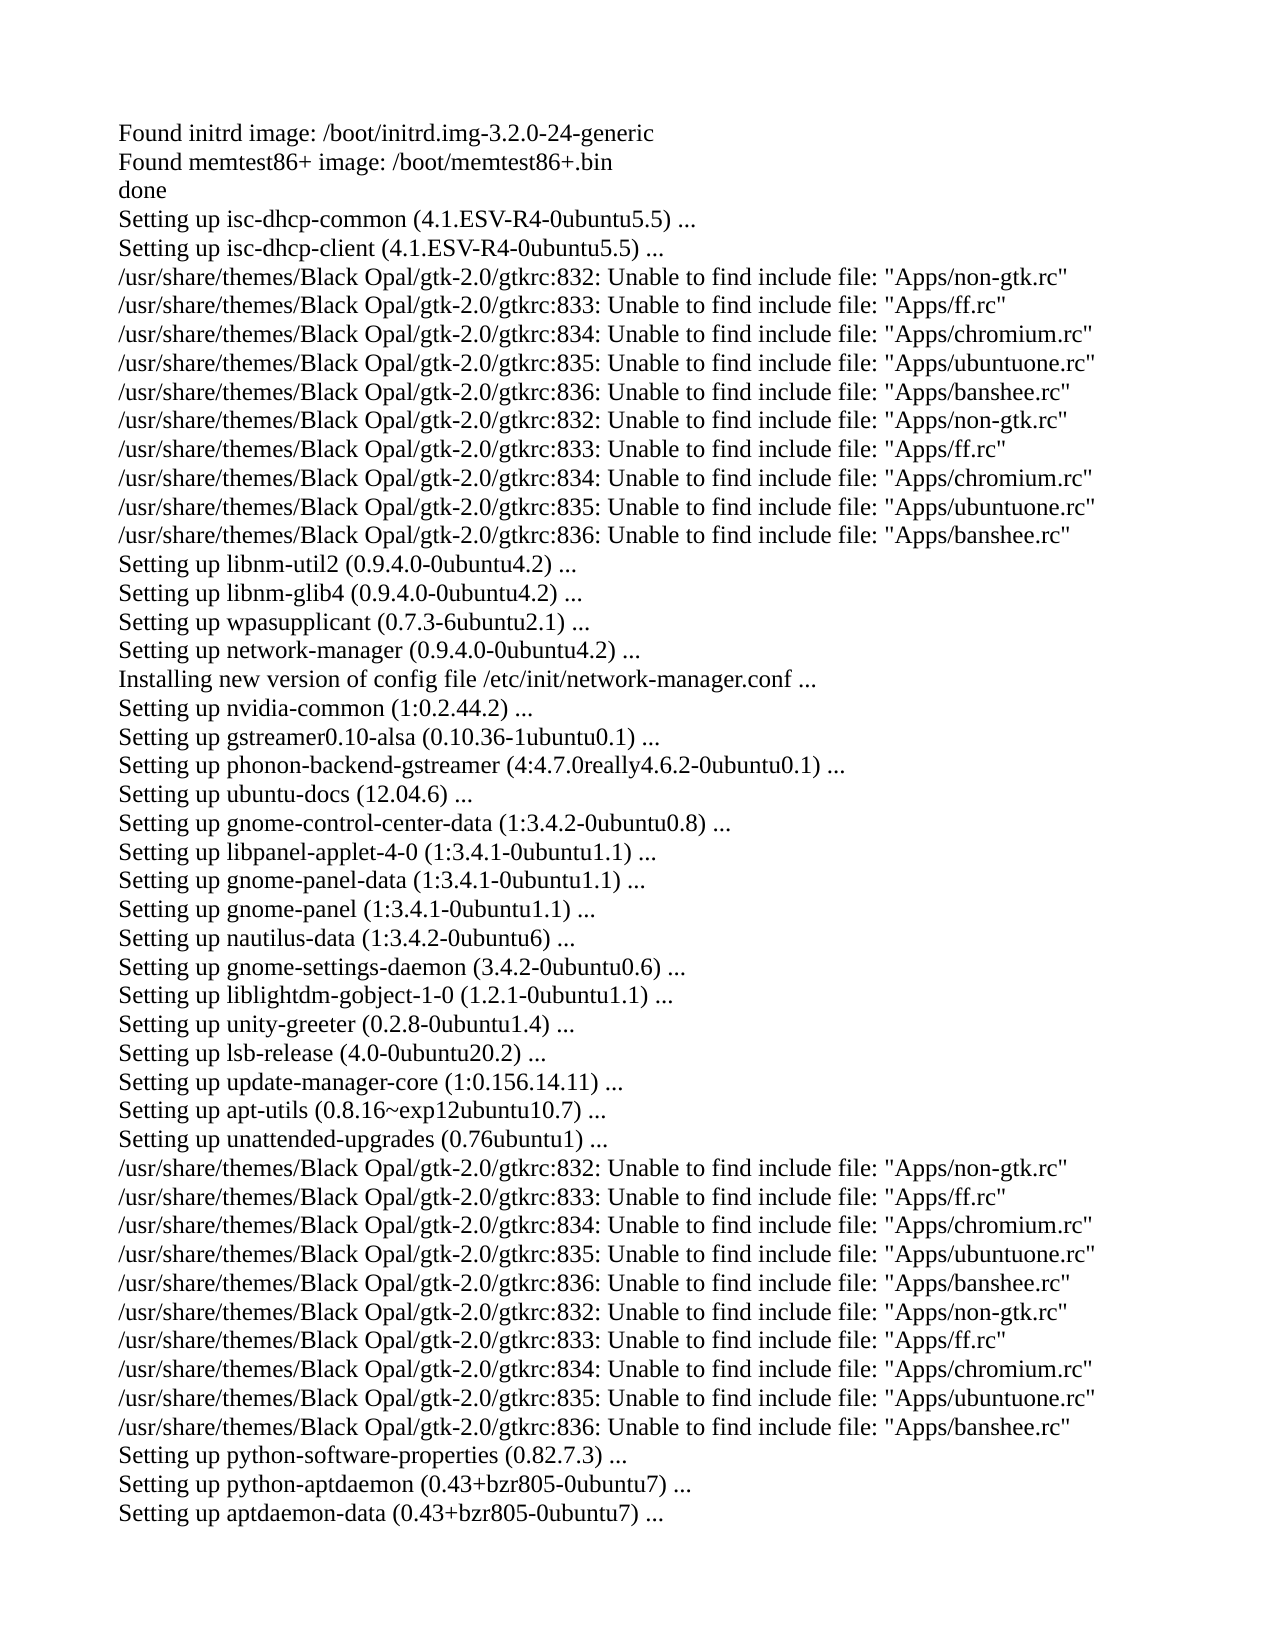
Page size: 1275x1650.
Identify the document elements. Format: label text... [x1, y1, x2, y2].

text Setting up nvidia-common (1:0.2.44.2) ... [118, 693, 1157, 722]
text /usr/share/themes/Black Opal/gtk-2.0/gtkrc:834: Unable to find include file: "Apps/chromium.rc" [118, 463, 1157, 492]
text Setting up liblightdm-gobject-1-0 (1.2.1-0ubuntu1.1) ... [118, 981, 1157, 1009]
text Setting up gnome-control-center-data (1:3.4.2-0ubuntu0.8) ... [118, 808, 1157, 837]
text Found initrd image: /boot/initrd.img-3.2.0-24-generic [118, 118, 1157, 147]
text Installing new version of config file /etc/init/network-manager.conf ... [118, 664, 1157, 693]
text /usr/share/themes/Black Opal/gtk-2.0/gtkrc:833: Unable to find include file: "Apps/ff.rc" [118, 291, 1157, 319]
text Setting up isc-dhcp-client (4.1.ESV-R4-0ubuntu5.5) ... [118, 233, 1157, 262]
text /usr/share/themes/Black Opal/gtk-2.0/gtkrc:834: Unable to find include file: "Apps/chromium.rc" [118, 1354, 1157, 1383]
text Setting up nautilus-data (1:3.4.2-0ubuntu6) ... [118, 923, 1157, 952]
text /usr/share/themes/Black Opal/gtk-2.0/gtkrc:836: Unable to find include file: "Apps/banshee.rc" [118, 377, 1157, 406]
text /usr/share/themes/Black Opal/gtk-2.0/gtkrc:833: Unable to find include file: "Apps/ff.rc" [118, 1326, 1157, 1354]
text Setting up libnm-glib4 (0.9.4.0-0ubuntu4.2) ... [118, 578, 1157, 607]
text Setting up lsb-release (4.0-0ubuntu20.2) ... [118, 1038, 1157, 1067]
text /usr/share/themes/Black Opal/gtk-2.0/gtkrc:834: Unable to find include file: "Apps/chromium.rc" [118, 1211, 1157, 1239]
text Setting up libnm-util2 (0.9.4.0-0ubuntu4.2) ... [118, 549, 1157, 578]
text /usr/share/themes/Black Opal/gtk-2.0/gtkrc:836: Unable to find include file: "Apps/banshee.rc" [118, 521, 1157, 549]
text Setting up gstreamer0.10-alsa (0.10.36-1ubuntu0.1) ... [118, 722, 1157, 751]
text Found memtest86+ image: /boot/memtest86+.bin [118, 147, 1157, 176]
text /usr/share/themes/Black Opal/gtk-2.0/gtkrc:835: Unable to find include file: "Apps/ubuntuone.rc" [118, 1383, 1157, 1412]
text Setting up network-manager (0.9.4.0-0ubuntu4.2) ... [118, 636, 1157, 664]
text Setting up isc-dhcp-common (4.1.ESV-R4-0ubuntu5.5) ... [118, 204, 1157, 233]
text Setting up update-manager-core (1:0.156.14.11) ... [118, 1067, 1157, 1096]
text /usr/share/themes/Black Opal/gtk-2.0/gtkrc:835: Unable to find include file: "Apps/ubuntuone.rc" [118, 1239, 1157, 1268]
text Setting up ubuntu-docs (12.04.6) ... [118, 779, 1157, 808]
text Setting up wpasupplicant (0.7.3-6ubuntu2.1) ... [118, 607, 1157, 636]
text /usr/share/themes/Black Opal/gtk-2.0/gtkrc:834: Unable to find include file: "Apps/chromium.rc" [118, 319, 1157, 348]
text /usr/share/themes/Black Opal/gtk-2.0/gtkrc:836: Unable to find include file: "Apps/banshee.rc" [118, 1268, 1157, 1297]
text Setting up gnome-panel (1:3.4.1-0ubuntu1.1) ... [118, 894, 1157, 923]
text /usr/share/themes/Black Opal/gtk-2.0/gtkrc:835: Unable to find include file: "Apps/ubuntuone.rc" [118, 348, 1157, 377]
text Setting up python-software-properties (0.82.7.3) ... [118, 1441, 1157, 1469]
text /usr/share/themes/Black Opal/gtk-2.0/gtkrc:832: Unable to find include file: "Apps/non-gtk.rc" [118, 406, 1157, 434]
text Setting up phonon-backend-gstreamer (4:4.7.0really4.6.2-0ubuntu0.1) ... [118, 751, 1157, 779]
text Setting up libpanel-applet-4-0 (1:3.4.1-0ubuntu1.1) ... [118, 837, 1157, 866]
text /usr/share/themes/Black Opal/gtk-2.0/gtkrc:836: Unable to find include file: "Apps/banshee.rc" [118, 1412, 1157, 1441]
text Setting up python-aptdaemon (0.43+bzr805-0ubuntu7) ... [118, 1469, 1157, 1498]
text Setting up apt-utils (0.8.16~exp12ubuntu10.7) ... [118, 1096, 1157, 1124]
text /usr/share/themes/Black Opal/gtk-2.0/gtkrc:832: Unable to find include file: "Apps/non-gtk.rc" [118, 1153, 1157, 1182]
text done [118, 176, 1157, 204]
text /usr/share/themes/Black Opal/gtk-2.0/gtkrc:832: Unable to find include file: "Apps/non-gtk.rc" [118, 1297, 1157, 1326]
text Setting up gnome-panel-data (1:3.4.1-0ubuntu1.1) ... [118, 866, 1157, 894]
text /usr/share/themes/Black Opal/gtk-2.0/gtkrc:833: Unable to find include file: "Apps/ff.rc" [118, 434, 1157, 463]
text Setting up unattended-upgrades (0.76ubuntu1) ... [118, 1124, 1157, 1153]
text Setting up gnome-settings-daemon (3.4.2-0ubuntu0.6) ... [118, 952, 1157, 981]
text /usr/share/themes/Black Opal/gtk-2.0/gtkrc:835: Unable to find include file: "Apps/ubuntuone.rc" [118, 492, 1157, 521]
text /usr/share/themes/Black Opal/gtk-2.0/gtkrc:832: Unable to find include file: "Apps/non-gtk.rc" [118, 262, 1157, 291]
text Setting up unity-greeter (0.2.8-0ubuntu1.4) ... [118, 1009, 1157, 1038]
text Setting up aptdaemon-data (0.43+bzr805-0ubuntu7) ... [118, 1498, 1157, 1527]
text /usr/share/themes/Black Opal/gtk-2.0/gtkrc:833: Unable to find include file: "Apps/ff.rc" [118, 1182, 1157, 1211]
